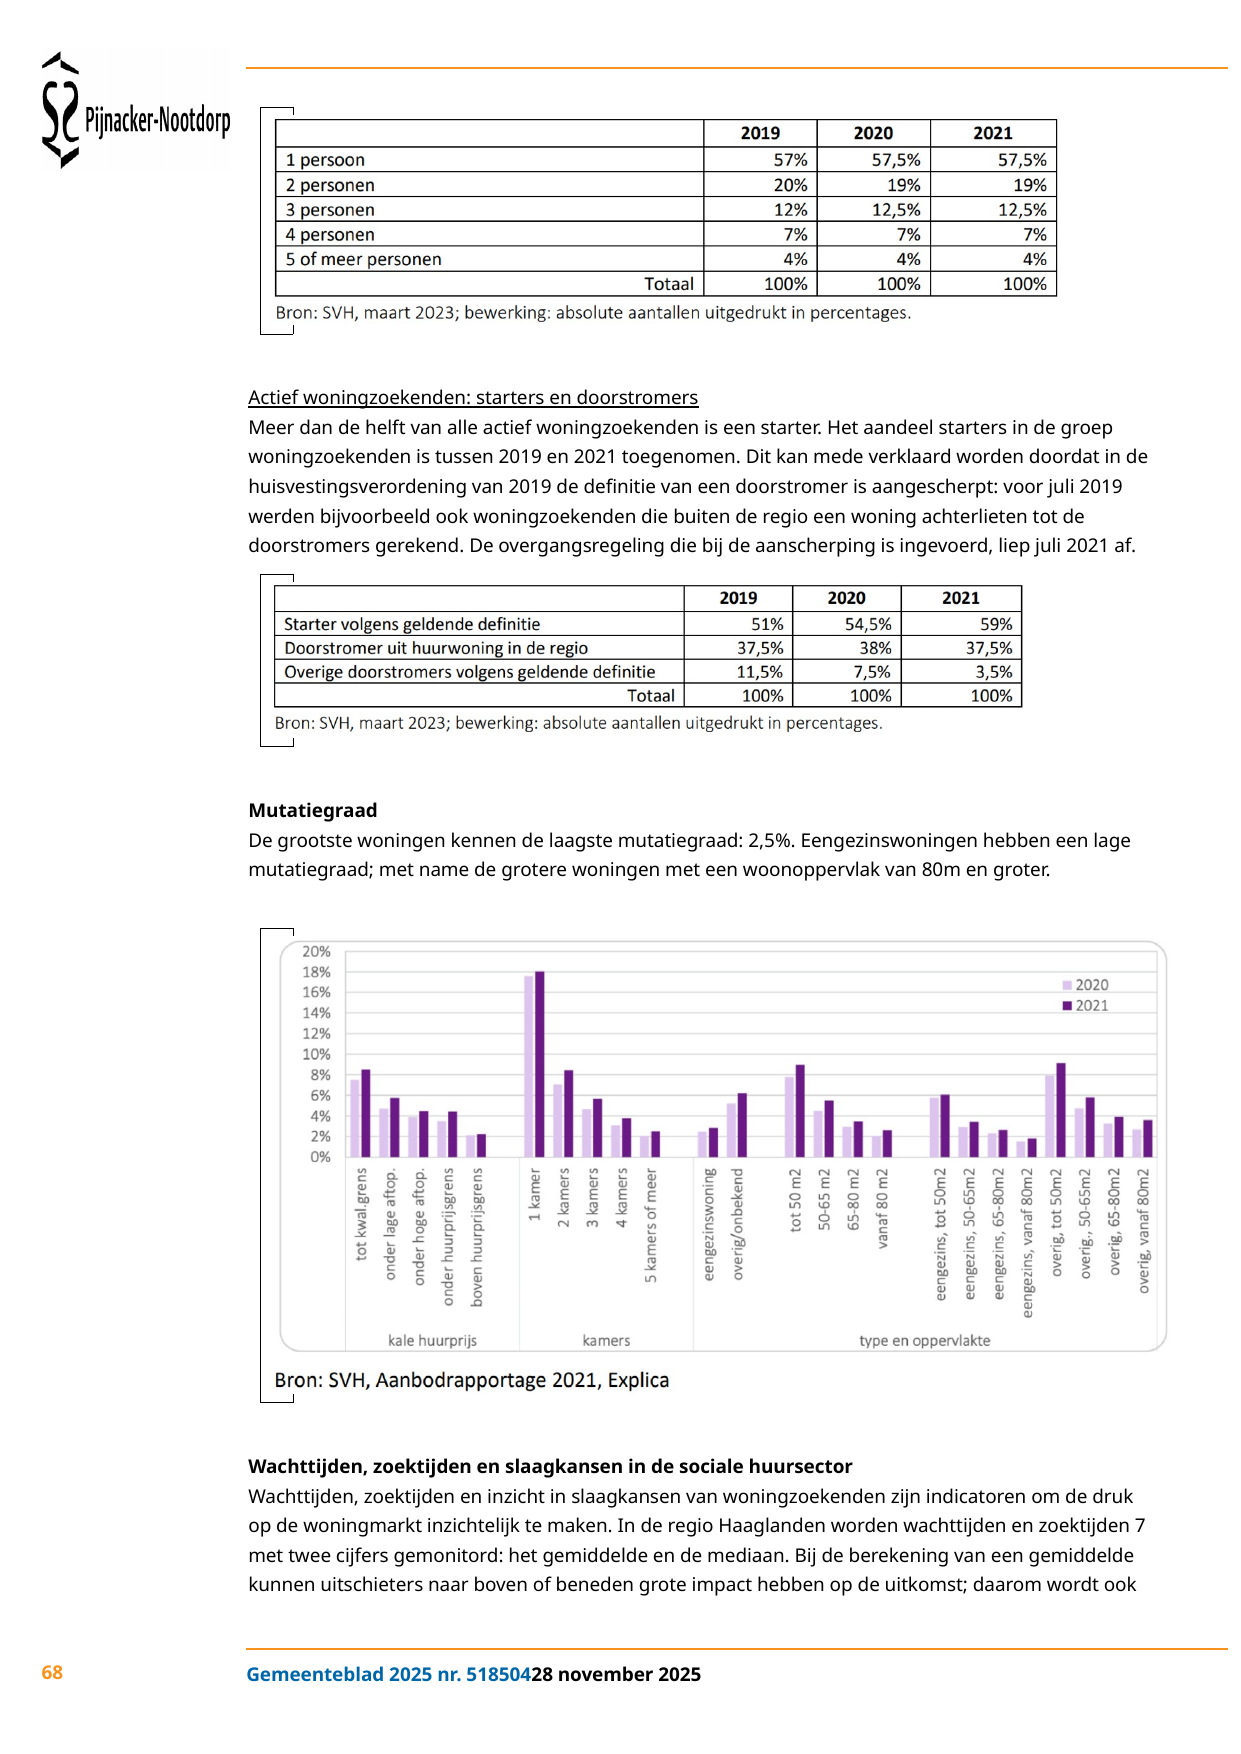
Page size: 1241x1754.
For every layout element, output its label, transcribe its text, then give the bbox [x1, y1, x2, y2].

text Wachttijden, zoektijden en inzicht in slaagkansen van woningzoekenden zijn indicatoren om de druk op de woningmarkt inzichtelijk te maken. In de regio Haaglanden worden wachttijden en zoektijden 7 met twee cijfers gemonitord: het gemiddelde en de mediaan. Bij de berekening van een gemiddelde kunnen uitschieters naar boven of beneden grote impact hebben op de uitkomst; daarom wordt ook [248, 1483, 1152, 1597]
text Meer dan de helft van alle actief woningzoekenden is een starter. Het aandeel starters in de groep woningzoekenden is tussen 2019 en 2021 toegenomen. Dit kan mede verklaard worden doordat in de huisvestingsverordening van 2019 de definitie van een doorstromer is aangescherpt: voor juli 2019 werden bijvoorbeeld ook woningzoekenden die buiten de regio een woning achterlieten tot de doorstromers gerekend. De overgangsregeling die bij de aanscherping is ingevoerd, liep juli 2021 af. [248, 414, 1152, 558]
text Actief woningzoekenden: starters en doorstromers [248, 384, 1152, 410]
text De grootste woningen kennen de laagste mutatiegraad: 2,5%. Eengezinswoningen hebben een lage mutatiegraad; met name de grotere woningen met een woonoppervlak van 80m en groter. [248, 827, 1152, 882]
picture [268, 936, 1173, 1394]
text Mutatiegraad [248, 797, 1152, 823]
picture [268, 582, 1173, 738]
text Wachttijden, zoektijden en slaagkansen in de sociale huursector [248, 1453, 1152, 1479]
picture [41, 47, 231, 172]
picture [268, 115, 1173, 325]
